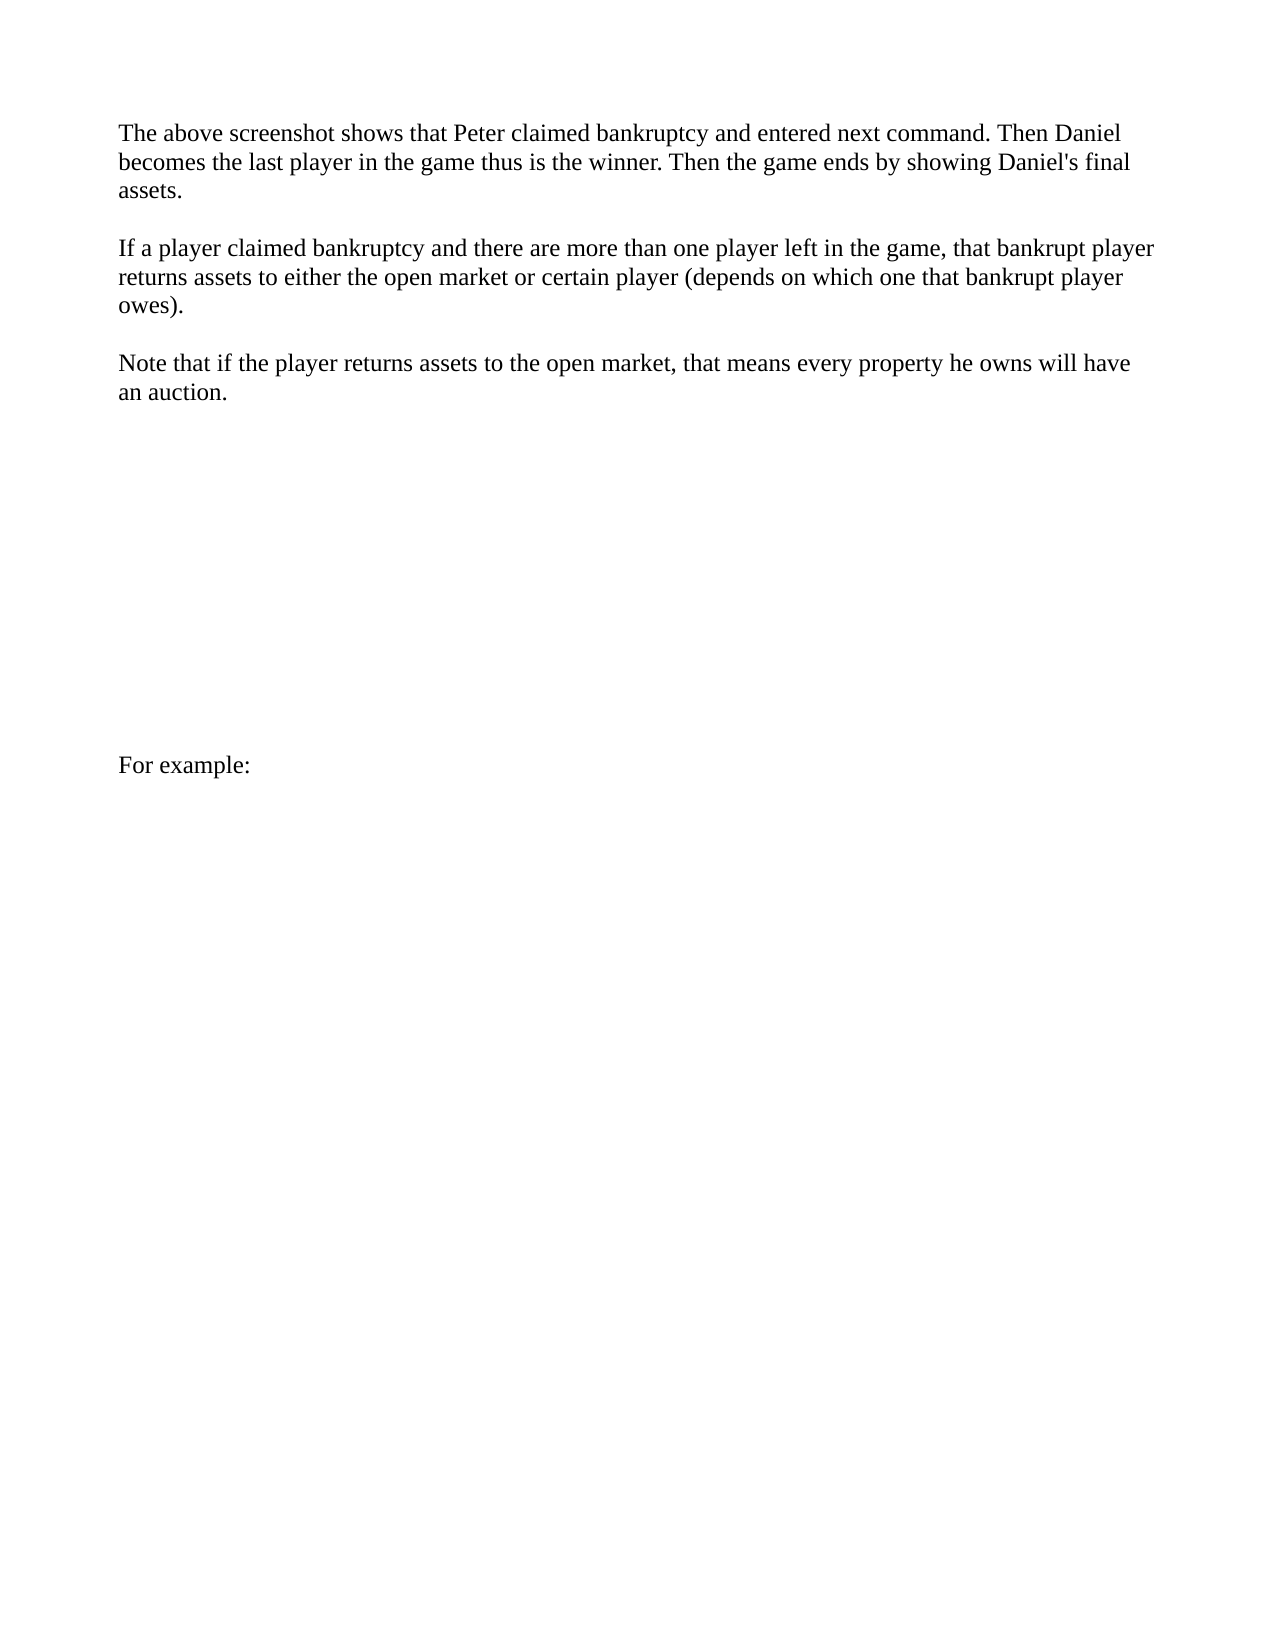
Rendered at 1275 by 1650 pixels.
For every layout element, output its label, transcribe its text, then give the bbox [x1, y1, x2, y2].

text The above screenshot shows that Peter claimed bankruptcy and entered next command. Then Daniel becomes the last player in the game thus is the winner. Then the game ends by showing Daniel's final assets. [118, 118, 1157, 204]
text Note that if the player returns assets to the open market, that means every property he owns will have an auction. [118, 348, 1157, 406]
text For example: [118, 751, 1157, 779]
text If a player claimed bankruptcy and there are more than one player left in the game, that bankrupt player returns assets to either the open market or certain player (depends on which one that bankrupt player owes). [118, 233, 1157, 319]
